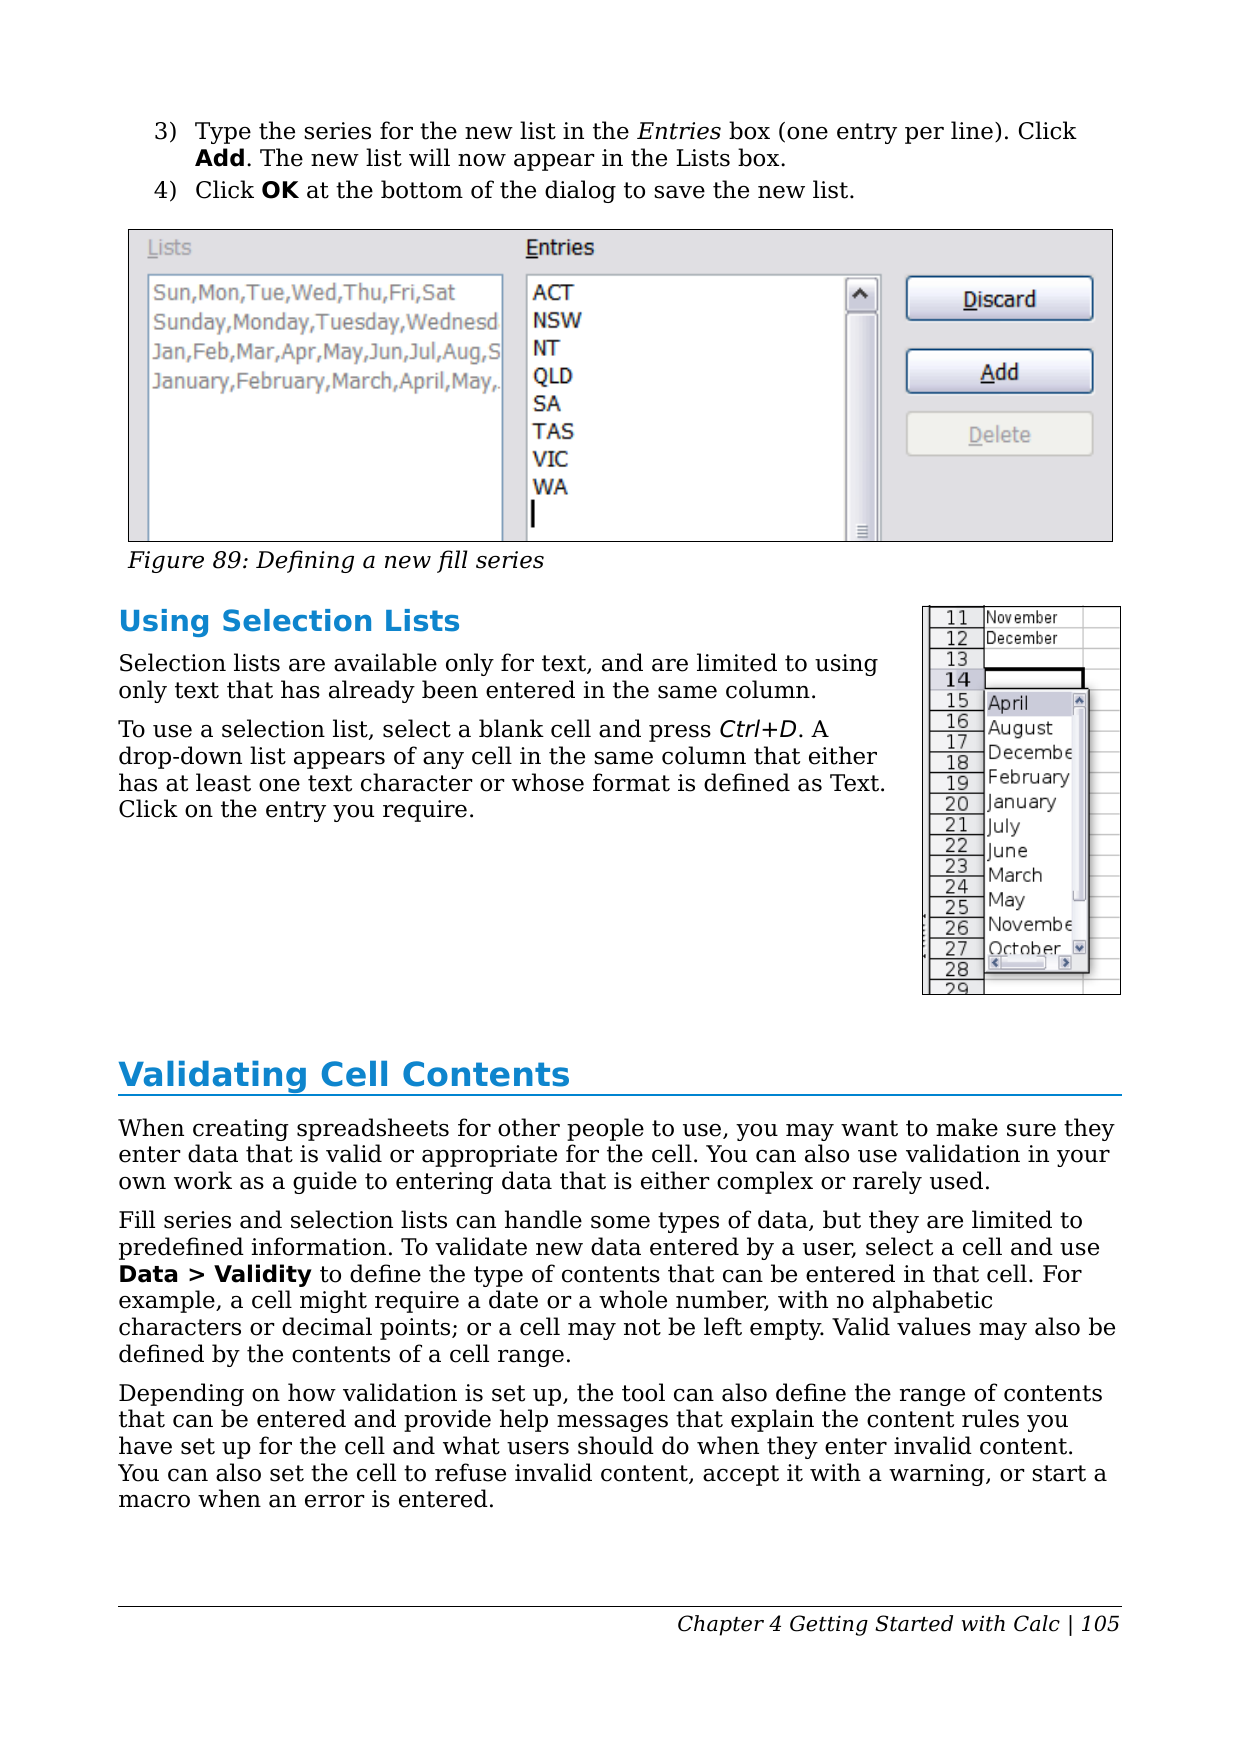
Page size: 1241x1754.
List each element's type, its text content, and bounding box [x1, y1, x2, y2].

list Click OK at the bottom of the dialog to save the new list. [177, 178, 1122, 204]
text Selection lists are available only for text, and are limited to using only text that has already been entered in the same column. [118, 651, 922, 704]
picture [923, 607, 1120, 994]
list Type the series for the new list in the Entries box (one entry per line). Click Add. The new list will now appear in the Lists box. [177, 118, 1122, 171]
subtitle Validating Cell Contents [118, 1055, 1122, 1094]
text To use a selection list, select a blank cell and press Ctrl+D. A drop-down list appears of any cell in the same column that either has at least one text character or whose format is defined as Text. Click on the entry you require. [118, 716, 922, 823]
picture [129, 230, 1112, 541]
text Fill series and selection lists can handle some types of data, but they are limited to predefined information. To validate new data entered by a user, select a cell and use Data > Validity to define the type of contents that can be entered in that cell. For example, a cell might require a date or a whole number, with no alphabetic characters or decimal points; or a cell may not be left empty. Valid values may also be defined by the contents of a cell range. [118, 1207, 1122, 1367]
text Depending on how validation is set up, the tool can also define the range of contents that can be entered and provide help messages that explain the content rules you have set up for the cell and what users should do when they enter invalid content. You can also set the cell to refuse invalid content, accept it with a warning, or start a macro when an error is entered. [118, 1380, 1122, 1513]
text When creating spreadsheets for other people to use, you may want to make sure they enter data that is valid or appropriate for the cell. You can also use validation in your own work as a guide to entering data that is either complex or rarely used. [118, 1115, 1122, 1195]
text Figure 28: Defining a new fill series [128, 548, 1112, 574]
subtitle Using Selection Lists [118, 604, 1122, 638]
